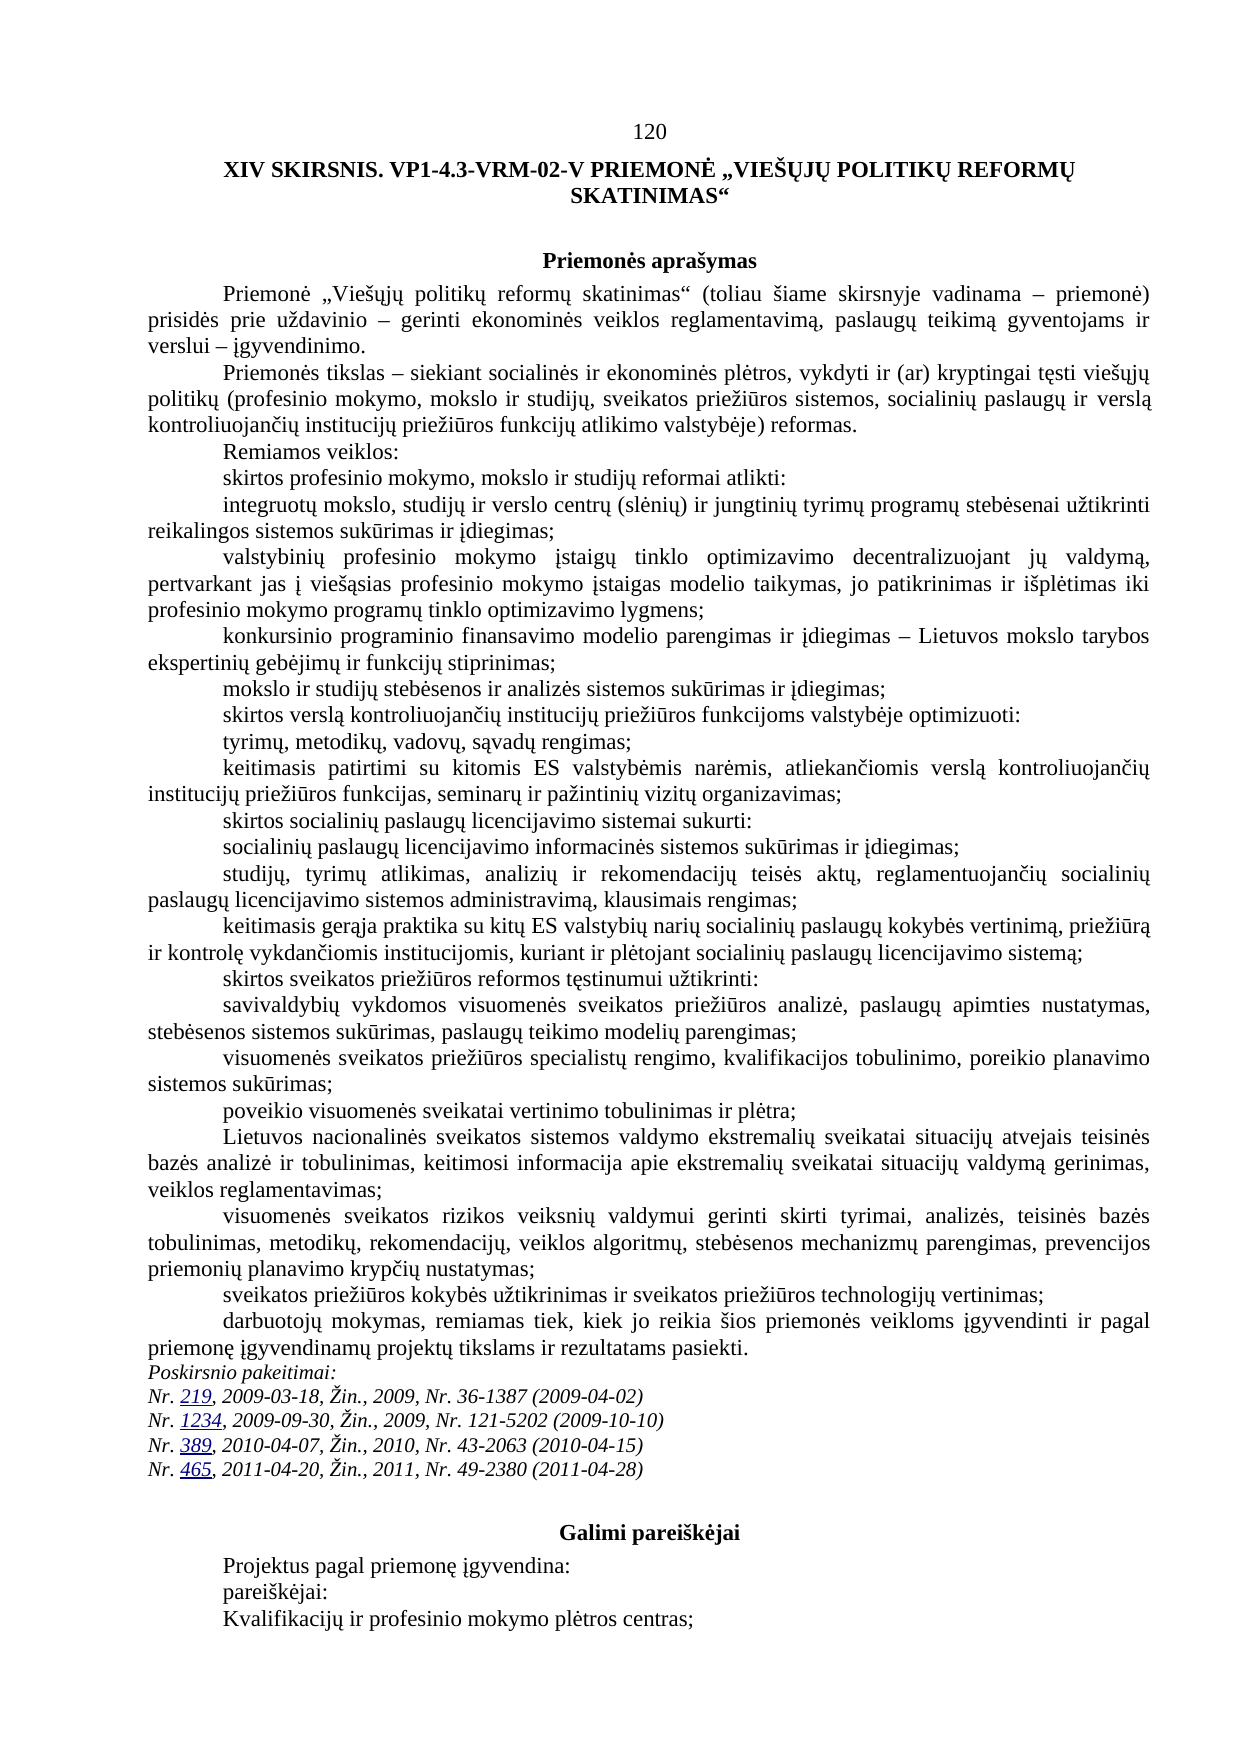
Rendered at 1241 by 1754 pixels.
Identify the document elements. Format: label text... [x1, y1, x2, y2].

text darbuotojų mokymas, remiamas tiek, kiek jo reikia šios priemonės veikloms įgyvendinti ir pagal priemonę įgyvendinamų projektų tikslams ir rezultatams pasiekti. [148, 1308, 1152, 1360]
text Nr. 465, 2011-04-20, Žin., 2011, Nr. 49-2380 (2011-04-28) [148, 1457, 1152, 1481]
text Remiamos veiklos: [148, 438, 1152, 464]
text mokslo ir studijų stebėsenos ir analizės sistemos sukūrimas ir įdiegimas; [148, 675, 1152, 701]
text visuomenės sveikatos rizikos veiksnių valdymui gerinti skirti tyrimai, analizės, teisinės bazės tobulinimas, metodikų, rekomendacijų, veiklos algoritmų, stebėsenos mechanizmų parengimas, prevencijos priemonių planavimo krypčių nustatymas; [148, 1202, 1152, 1281]
text Priemonės tikslas – siekiant socialinės ir ekonominės plėtros, vykdyti ir (ar) kryptingai tęsti viešųjų politikų (profesinio mokymo, mokslo ir studijų, sveikatos priežiūros sistemos, socialinių paslaugų ir verslą kontroliuojančių institucijų priežiūros funkcijų atlikimo valstybėje) reformas. [148, 359, 1152, 438]
text sveikatos priežiūros kokybės užtikrinimas ir sveikatos priežiūros technologijų vertinimas; [148, 1281, 1152, 1308]
text Kvalifikacijų ir profesinio mokymo plėtros centras; [148, 1605, 1152, 1631]
text keitimasis gerąja praktika su kitų ES valstybių narių socialinių paslaugų kokybės vertinimą, priežiūrą ir kontrolę vykdančiomis institucijomis, kuriant ir plėtojant socialinių paslaugų licencijavimo sistemą; [148, 912, 1152, 965]
text skirtos socialinių paslaugų licencijavimo sistemai sukurti: [148, 807, 1152, 833]
text Projektus pagal priemonę įgyvendina: [148, 1552, 1152, 1578]
text socialinių paslaugų licencijavimo informacinės sistemos sukūrimas ir įdiegimas; [148, 833, 1152, 859]
text Nr. 219, 2009-03-18, Žin., 2009, Nr. 36-1387 (2009-04-02) [148, 1384, 1152, 1408]
text Nr. 389, 2010-04-07, Žin., 2010, Nr. 43-2063 (2010-04-15) [148, 1432, 1152, 1457]
text valstybinių profesinio mokymo įstaigų tinklo optimizavimo decentralizuojant jų valdymą, pertvarkant jas į viešąsias profesinio mokymo įstaigas modelio taikymas, jo patikrinimas ir išplėtimas iki profesinio mokymo programų tinklo optimizavimo lygmens; [148, 543, 1152, 622]
text Lietuvos nacionalinės sveikatos sistemos valdymo ekstremalių sveikatai situacijų atvejais teisinės bazės analizė ir tobulinimas, keitimosi informacija apie ekstremalių sveikatai situacijų valdymą gerinimas, veiklos reglamentavimas; [148, 1123, 1152, 1202]
text Priemonės aprašymas [148, 247, 1152, 273]
text keitimasis patirtimi su kitomis ES valstybėmis narėmis, atliekančiomis verslą kontroliuojančių institucijų priežiūros funkcijas, seminarų ir pažintinių vizitų organizavimas; [148, 754, 1152, 807]
text XIV SKIRSNIS. VP1-4.3-VRM-02-V PRIEMONĖ „VIEŠŲJŲ POLITIKŲ REFORMŲ SKATINIMAS“ [148, 156, 1152, 208]
text savivaldybių vykdomos visuomenės sveikatos priežiūros analizė, paslaugų apimties nustatymas, stebėsenos sistemos sukūrimas, paslaugų teikimo modelių parengimas; [148, 991, 1152, 1044]
text skirtos verslą kontroliuojančių institucijų priežiūros funkcijoms valstybėje optimizuoti: [148, 701, 1152, 728]
text skirtos profesinio mokymo, mokslo ir studijų reformai atlikti: [148, 464, 1152, 491]
text Poskirsnio pakeitimai: [148, 1360, 1152, 1384]
text pareiškėjai: [148, 1578, 1152, 1605]
text skirtos sveikatos priežiūros reformos tęstinumui užtikrinti: [148, 965, 1152, 991]
text tyrimų, metodikų, vadovų, sąvadų rengimas; [148, 728, 1152, 754]
text Nr. 1234, 2009-09-30, Žin., 2009, Nr. 121-5202 (2009-10-10) [148, 1408, 1152, 1432]
text Priemonė „Viešųjų politikų reformų skatinimas“ (toliau šiame skirsnyje vadinama – priemonė) prisidės prie uždavinio – gerinti ekonominės veiklos reglamentavimą, paslaugų teikimą gyventojams ir verslui – įgyvendinimo. [148, 280, 1152, 359]
text Galimi pareiškėjai [148, 1519, 1152, 1546]
text poveikio visuomenės sveikatai vertinimo tobulinimas ir plėtra; [148, 1097, 1152, 1123]
text integruotų mokslo, studijų ir verslo centrų (slėnių) ir jungtinių tyrimų programų stebėsenai užtikrinti reikalingos sistemos sukūrimas ir įdiegimas; [148, 491, 1152, 543]
text visuomenės sveikatos priežiūros specialistų rengimo, kvalifikacijos tobulinimo, poreikio planavimo sistemos sukūrimas; [148, 1044, 1152, 1097]
text studijų, tyrimų atlikimas, analizių ir rekomendacijų teisės aktų, reglamentuojančių socialinių paslaugų licencijavimo sistemos administravimą, klausimais rengimas; [148, 859, 1152, 912]
text konkursinio programinio finansavimo modelio parengimas ir įdiegimas – Lietuvos mokslo tarybos ekspertinių gebėjimų ir funkcijų stiprinimas; [148, 622, 1152, 675]
